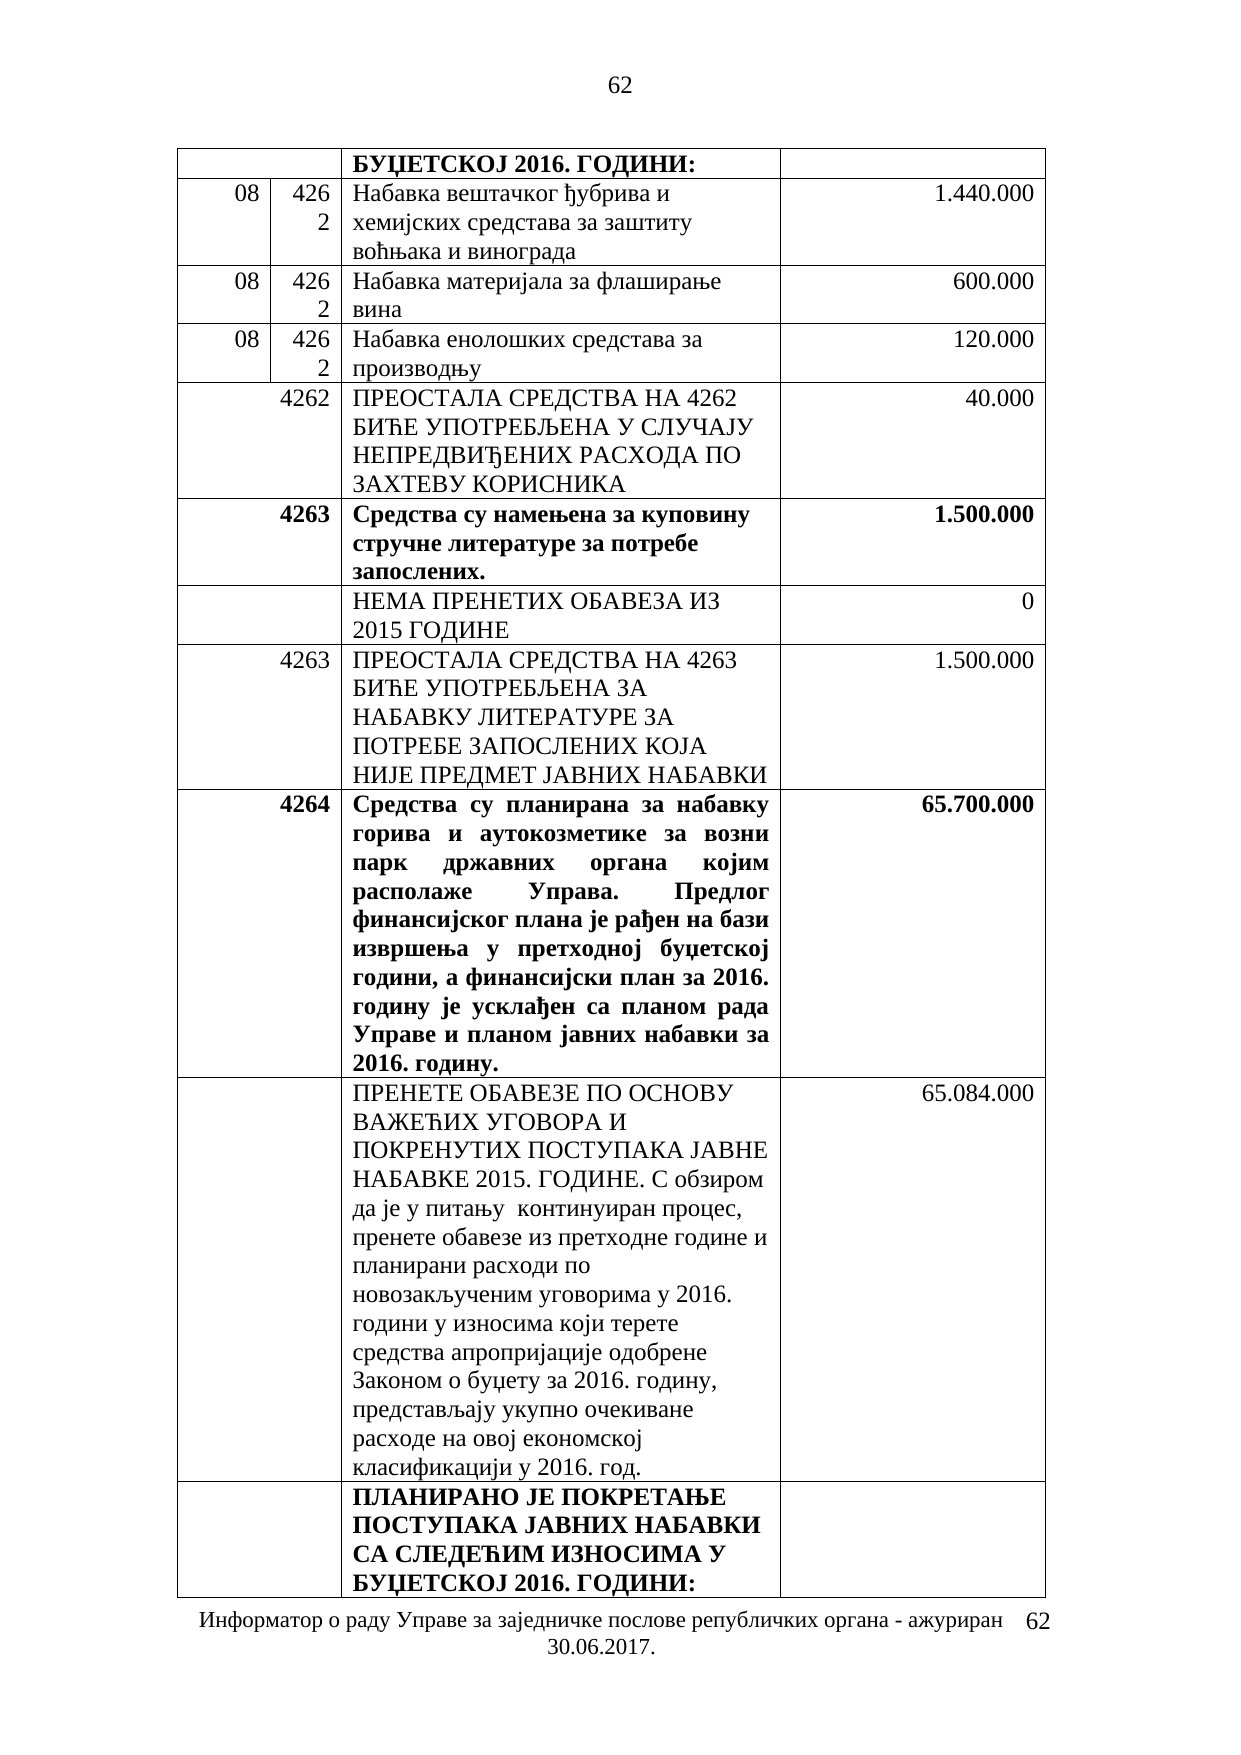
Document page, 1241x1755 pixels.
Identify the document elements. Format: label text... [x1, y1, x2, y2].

table_cell ПРЕНЕТЕ ОБАВЕЗЕ ПО ОСНОВУ ВАЖЕЋИХ УГОВОРА И ПОКРЕНУТИХ ПОСТУПАКА ЈАВНЕ НАБАВКЕ 2015. ГОДИНЕ. С обзиром да је у питању континуиран процес, пренете обавезе из претходне године и планирани расходи по новозакљученим уговорима у 2016. години у износима који терете средства апропријације одобрене Законом о буџету за 2016. годину, представљају укупно очекиване расходе на овој економској класификацији у 2016. год. [342, 1078, 780, 1481]
table_cell [781, 149, 1045, 177]
table_cell 4264 [178, 790, 341, 1077]
table_cell 4262 [271, 266, 341, 323]
table_cell ПЛАНИРАНО ЈЕ ПОКРЕТАЊЕ ПОСТУПАКА ЈАВНИХ НАБАВКИ СА СЛЕДЕЋИМ ИЗНОСИМА У БУЏЕТСКОЈ 2016. ГОДИНИ: [342, 1482, 780, 1597]
table_cell Набавка материјала за флаширање вина [342, 266, 780, 323]
table_cell Средства су намењена за куповину стручне литературе за потребе запослених. [342, 499, 780, 585]
table_cell 4262 [178, 383, 341, 498]
table_cell 08 [178, 179, 270, 265]
table_cell 65.700.000 [781, 790, 1045, 1077]
table_cell 4263 [178, 499, 341, 585]
table_cell Средства су планирана за набавку горива и аутокозметике за возни парк државних органа којим располаже Управа. Предлог финансијског плана је рађен на бази извршења у претходној буџетској години, а финансијски план за 2016. годину је усклађен са планом рада Управе и планом јавних набавки за 2016. годину. [342, 790, 780, 1077]
table_cell 1.440.000 [781, 179, 1045, 265]
table_cell 1.500.000 [781, 645, 1045, 788]
table_cell 4262 [271, 179, 341, 265]
table_cell 08 [178, 324, 270, 382]
table_cell 08 [178, 266, 270, 323]
table_cell 65.084.000 [781, 1078, 1045, 1481]
table_cell 120.000 [781, 324, 1045, 382]
table_cell ПРЕОСТАЛА СРЕДСТВА НА 4262 БИЋЕ УПОТРЕБЉЕНА У СЛУЧАЈУ НЕПРЕДВИЂЕНИХ РАСХОДА ПО ЗАХТЕВУ КОРИСНИКА [342, 383, 780, 498]
table_cell 1.500.000 [781, 499, 1045, 585]
table_cell 0 [781, 586, 1045, 644]
table_cell 40.000 [781, 383, 1045, 498]
table_cell [178, 586, 341, 644]
table_cell [781, 1482, 1045, 1597]
table_cell Набавка вештачког ђубрива и хемијских средстава за заштиту воћњака и винограда [342, 179, 780, 265]
table_cell [178, 149, 341, 177]
table_cell 600.000 [781, 266, 1045, 323]
table_cell 4263 [178, 645, 341, 788]
table_cell БУЏЕТСКОЈ 2016. ГОДИНИ: [342, 149, 780, 177]
table_cell Набавка енолошких средстава за производњу [342, 324, 780, 382]
table_cell [178, 1078, 341, 1481]
table_cell ПРЕОСТАЛА СРЕДСТВА НА 4263 БИЋЕ УПОТРЕБЉЕНА ЗА НАБАВКУ ЛИТЕРАТУРЕ ЗА ПОТРЕБЕ ЗАПОСЛЕНИХ КОЈА НИЈЕ ПРЕДМЕТ ЈАВНИХ НАБАВКИ [342, 645, 780, 788]
table_cell НЕМА ПРЕНЕТИХ ОБАВЕЗА ИЗ 2015 ГОДИНЕ [342, 586, 780, 644]
table_cell [178, 1482, 341, 1597]
table_cell 4262 [271, 324, 341, 382]
